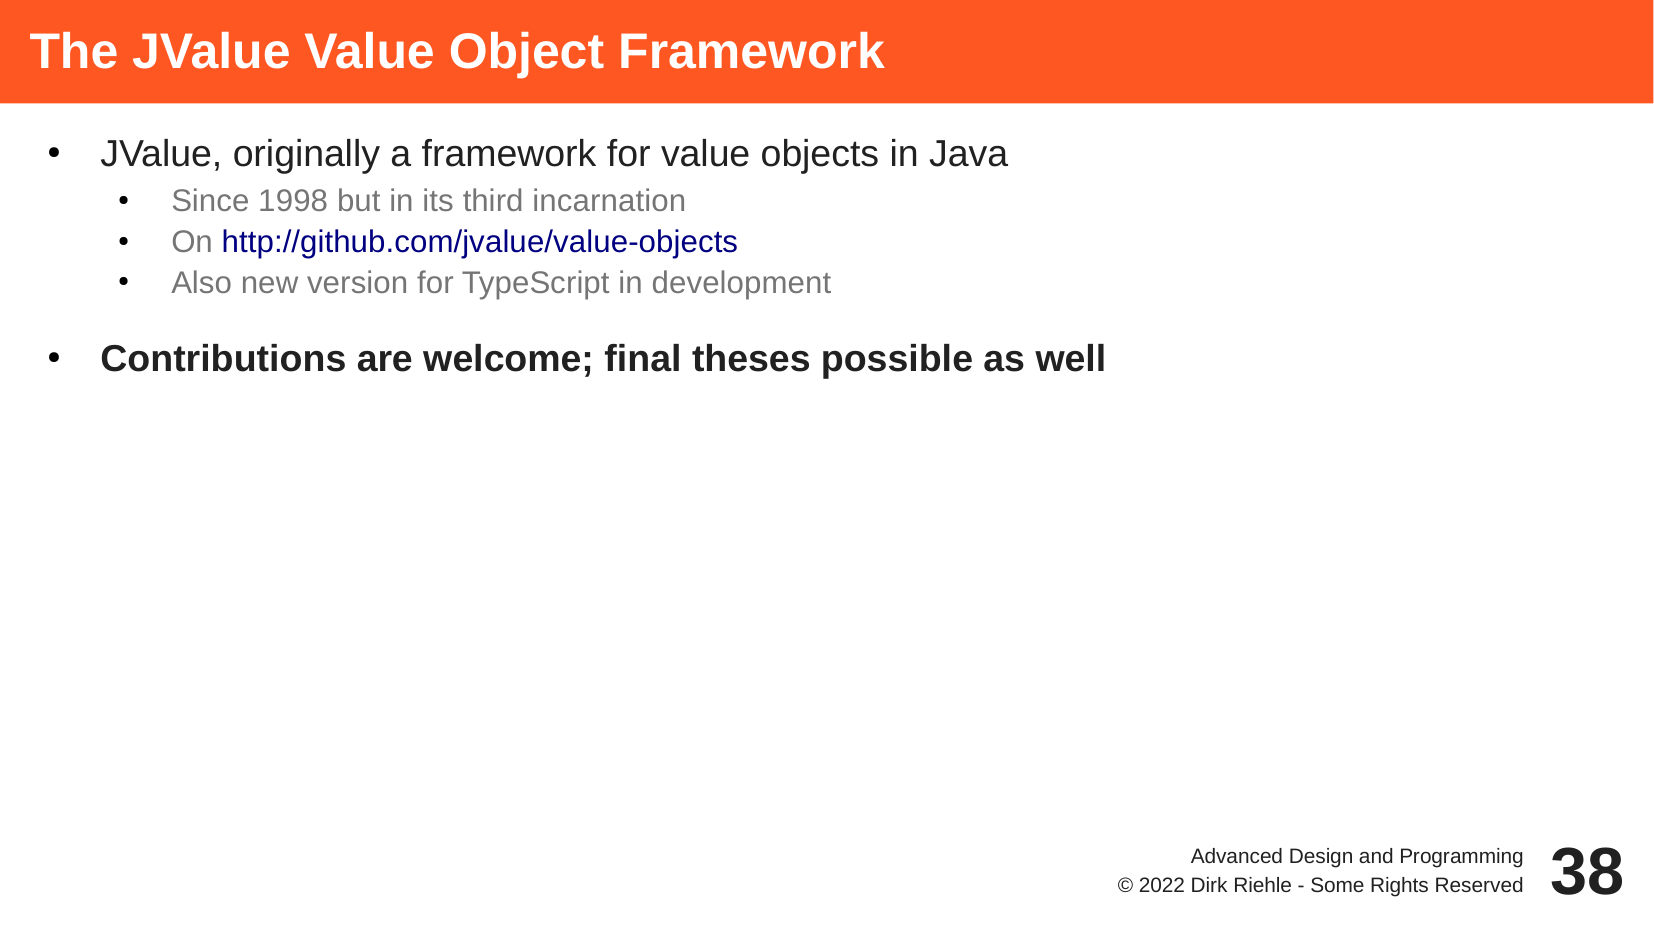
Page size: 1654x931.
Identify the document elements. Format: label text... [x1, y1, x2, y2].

title The JValue Value Object Framework [0, 0, 1654, 104]
list JValue, originally a framework for value objects in Java Since 1998 but in its third incarnation On http://github.com/jvalue/value-objects Also new version for TypeScript in development Contributions are welcome; final theses possible as well [29, 132, 1625, 813]
